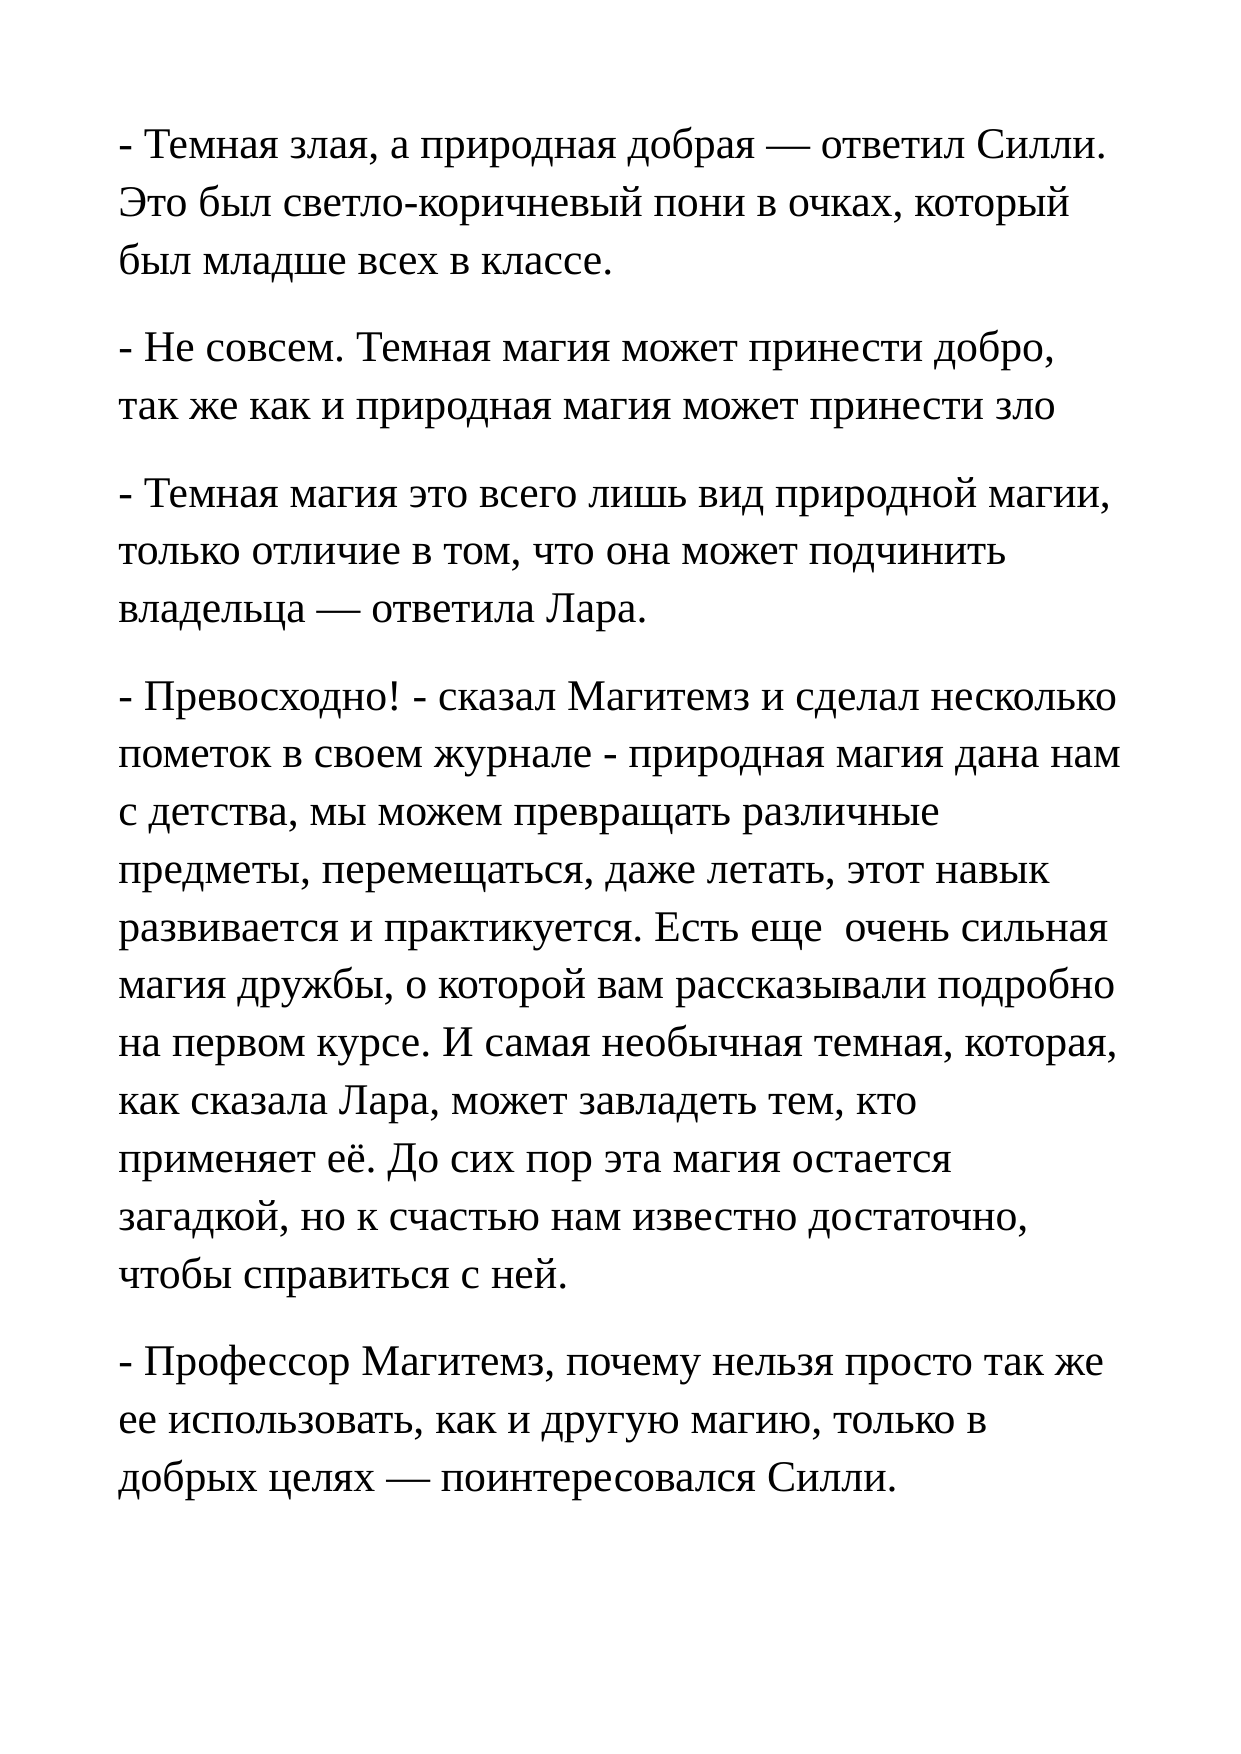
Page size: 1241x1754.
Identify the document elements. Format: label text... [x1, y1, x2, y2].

text - Темная злая, а природная добрая — ответил Силли. Это был светло-коричневый пони в очках, который был младше всех в классе. [118, 118, 1122, 284]
text - Профессор Магитемз, почему нельзя просто так же ее использовать, как и другую магию, только в добрых целях — поинтересовался Силли. [118, 1334, 1122, 1500]
text - Не совсем. Темная магия может принести добро, так же как и природная магия может принести зло [118, 321, 1122, 429]
text - Темная магия это всего лишь вид природной магии, только отличие в том, что она может подчинить владельца — ответила Лара. [118, 466, 1122, 632]
text - Превосходно! - сказал Магитемз и сделал несколько пометок в своем журнале - природная магия дана нам с детства, мы можем превращать различные предметы, перемещаться, даже летать, этот навык развивается и практикуется. Есть еще очень сильная магия дружбы, о которой вам рассказывали подробно на первом курсе. И самая необычная темная, которая, как сказала Лара, может завладеть тем, кто применяет её. До сих пор эта магия остается загадкой, но к счастью нам известно достаточно, чтобы справиться с ней. [118, 669, 1122, 1297]
